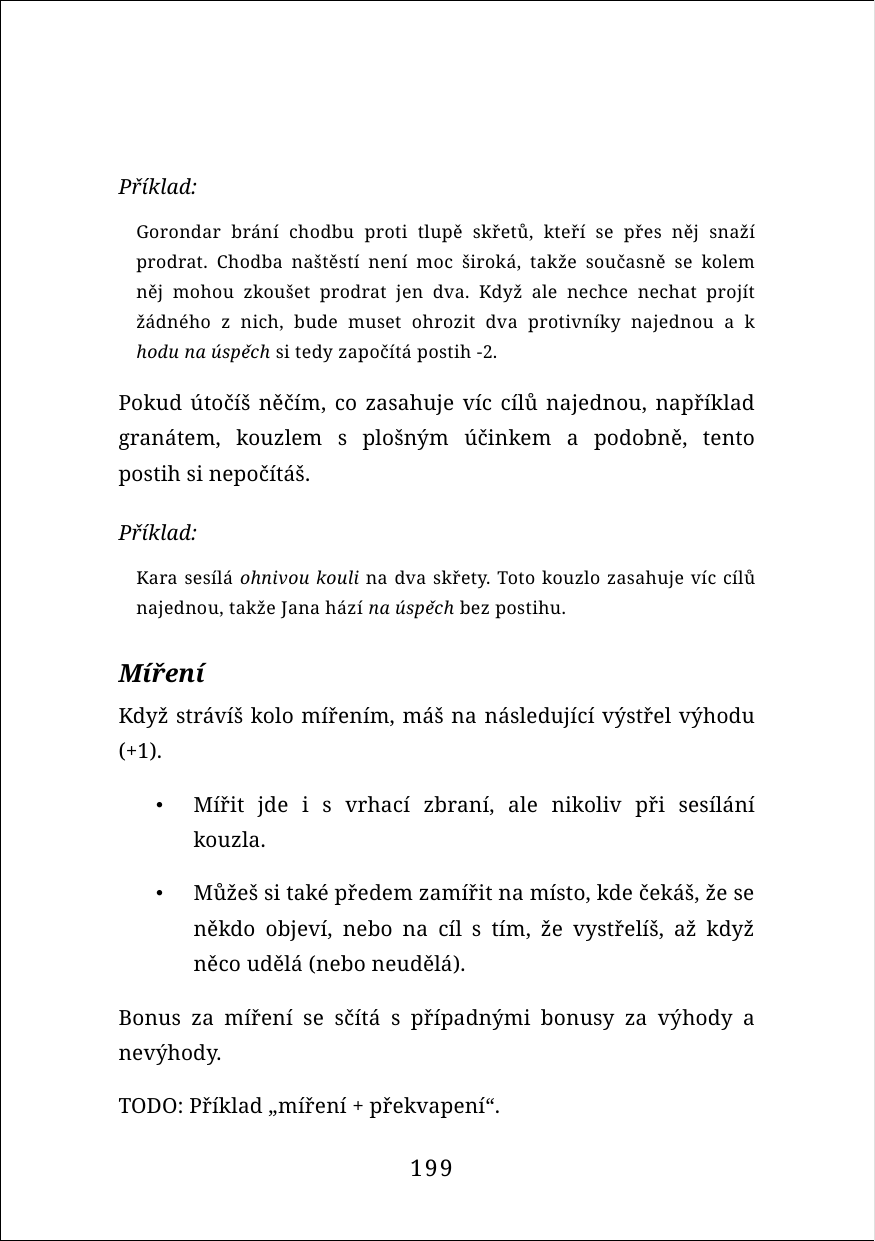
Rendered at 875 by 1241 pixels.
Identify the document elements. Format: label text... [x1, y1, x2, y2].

text Když strávíš kolo mířením, máš na následující výstřel výhodu (+1). [118, 701, 756, 765]
text TODO: Příklad „míření + překvapení“. [118, 1092, 756, 1120]
list Mířit jde i s vrhací zbraní, ale nikoliv při sesílání kouzla. [156, 790, 756, 854]
text Gorondar brání chodbu proti tlupě skřetů, kteří se přes něj snaží prodrat. Chodba naštěstí není moc široká, takže současně se kolem něj mohou zkoušet prodrat jen dva. Když ale nechce nechat projít žádného z nich, bude muset ohrozit dva protivníky najednou a k hodu na úspěch si tedy započítá postih -2. [136, 219, 756, 364]
subtitle Míření [118, 655, 756, 689]
list Můžeš si také předem zamířit na místo, kde čekáš, že se někdo objeví, nebo na cíl s tím, že vystřelíš, až když něco udělá (nebo neudělá). [156, 878, 756, 978]
text Bonus za míření se sčítá s případnými bonusy za výhody a nevýhody. [118, 1003, 756, 1067]
text Příklad: [118, 172, 756, 200]
text Příklad: [118, 518, 756, 546]
text Kara sesílá ohnivou kouli na dva skřety. Toto kouzlo zasahuje víc cílů najednou, takže Jana hází na úspěch bez postihu. [136, 565, 756, 620]
text Pokud útočíš něčím, co zasahuje víc cílů najednou, například granátem, kouzlem s plošným účinkem a podobně, tento postih si nepočítáš. [118, 388, 756, 487]
